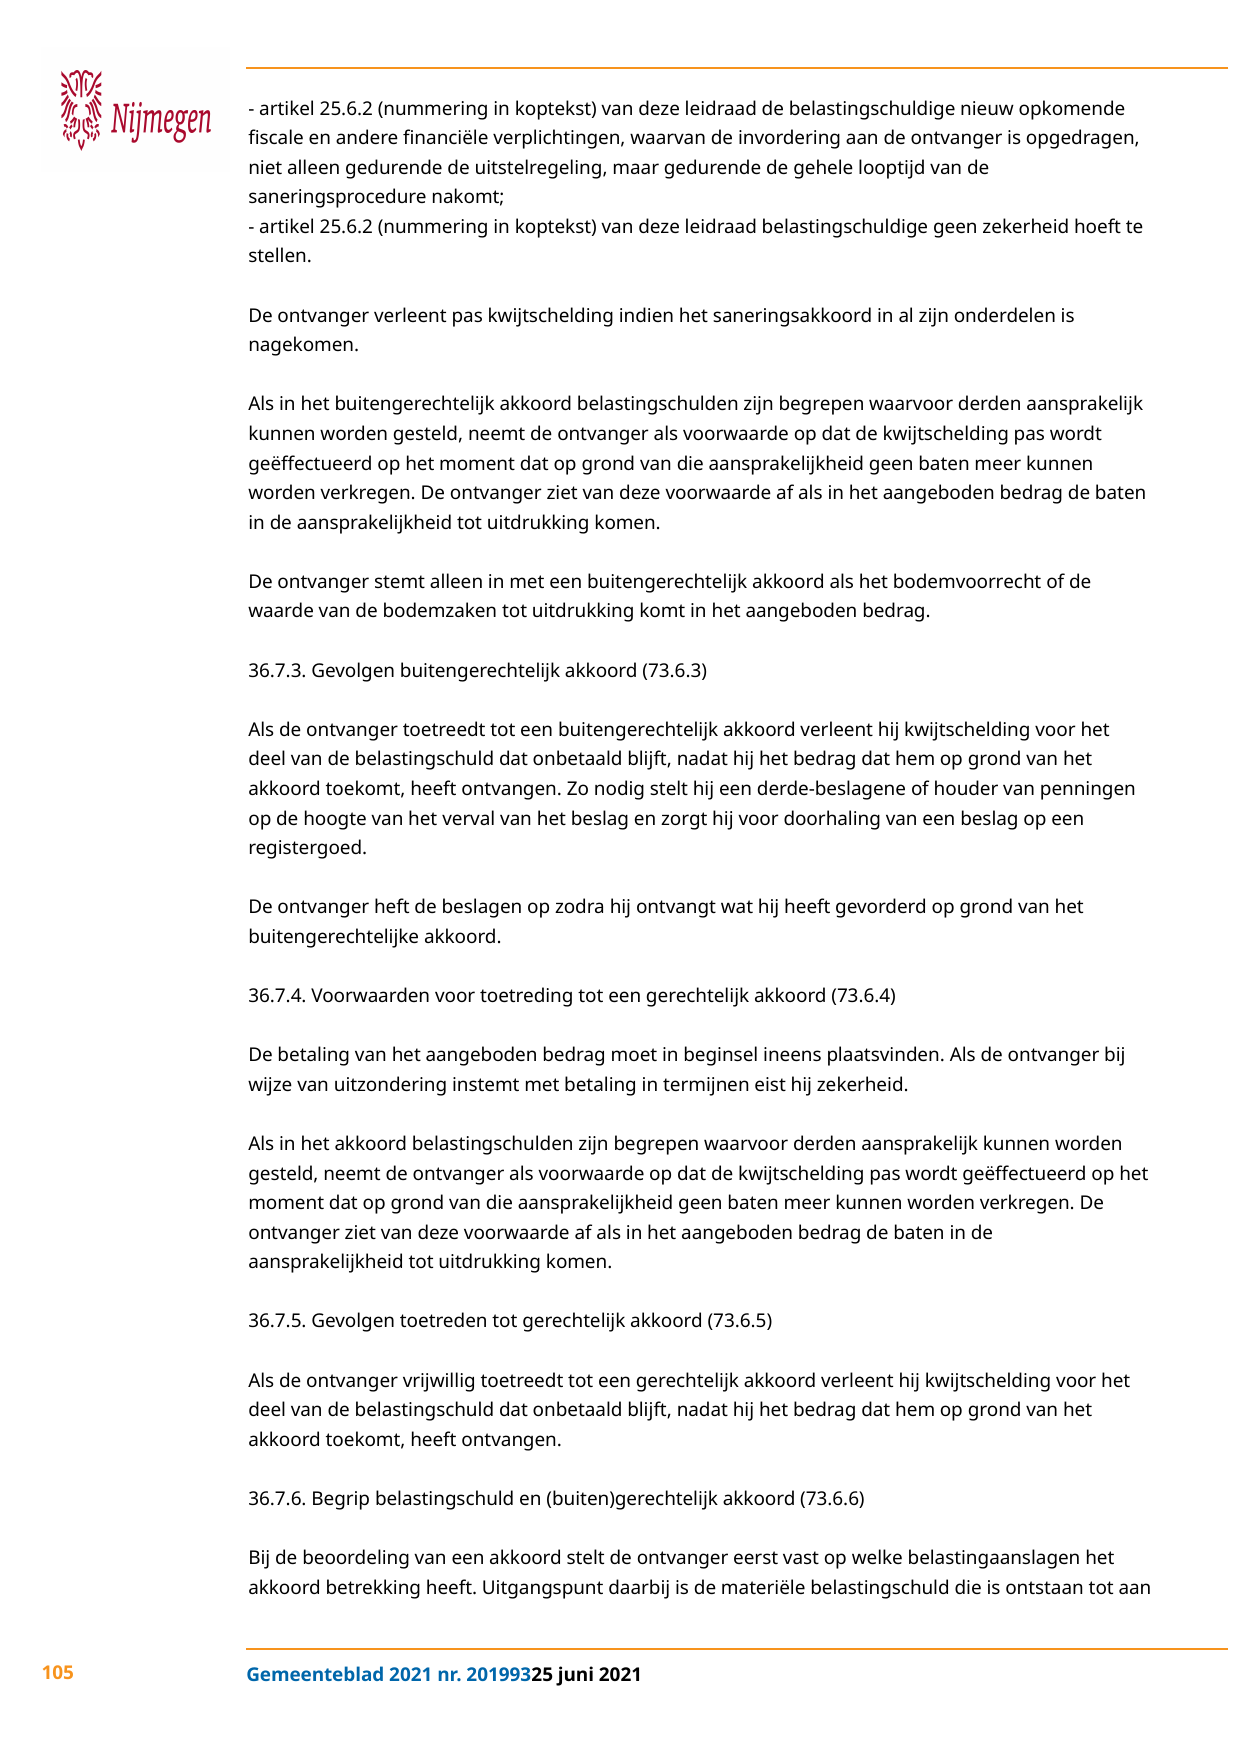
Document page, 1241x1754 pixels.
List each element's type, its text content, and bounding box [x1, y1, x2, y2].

text Als de ontvanger toetreedt tot een buitengerechtelijk akkoord verleent hij kwijtschelding voor het deel van de belastingschuld dat onbetaald blijft, nadat hij het bedrag dat hem op grond van het akkoord toekomt, heeft ontvangen. Zo nodig stelt hij een derde-beslagene of houder van penningen op de hoogte van het verval van het beslag en zorgt hij voor doorhaling van een beslag op een registergoed. [248, 716, 1152, 860]
text - artikel 25.6.2 (nummering in koptekst) van deze leidraad belastingschuldige geen zekerheid hoeft te stellen. [248, 213, 1152, 268]
text Bij de beoordeling van een akkoord stelt de ontvanger eerst vast op welke belastingaanslagen het akkoord betrekking heeft. Uitgangspunt daarbij is de materiële belastingschuld die is ontstaan tot aan [248, 1544, 1152, 1600]
text Als de ontvanger vrijwillig toetreedt tot een gerechtelijk akkoord verleent hij kwijtschelding voor het deel van de belastingschuld dat onbetaald blijft, nadat hij het bedrag dat hem op grond van het akkoord toekomt, heeft ontvangen. [248, 1367, 1152, 1452]
text 36.7.5. Gevolgen toetreden tot gerechtelijk akkoord (73.6.5) [248, 1308, 1152, 1333]
text De ontvanger stemt alleen in met een buitengerechtelijk akkoord als het bodemvoorrecht of de waarde van de bodemzaken tot uitdrukking komt in het aangeboden bedrag. [248, 568, 1152, 623]
text 36.7.4. Voorwaarden voor toetreding tot een gerechtelijk akkoord (73.6.4) [248, 982, 1152, 1008]
text Als in het buitengerechtelijk akkoord belastingschulden zijn begrepen waarvoor derden aansprakelijk kunnen worden gesteld, neemt de ontvanger als voorwaarde op dat de kwijtschelding pas wordt geëffectueerd op het moment dat op grond van die aansprakelijkheid geen baten meer kunnen worden verkregen. De ontvanger ziet van deze voorwaarde af als in het aangeboden bedrag de baten in de aansprakelijkheid tot uitdrukking komen. [248, 391, 1152, 535]
text De betaling van het aangeboden bedrag moet in beginsel ineens plaatsvinden. Als de ontvanger bij wijze van uitzondering instemt met betaling in termijnen eist hij zekerheid. [248, 1041, 1152, 1097]
picture [41, 47, 231, 172]
text - artikel 25.6.2 (nummering in koptekst) van deze leidraad de belastingschuldige nieuw opkomende fiscale en andere financiële verplichtingen, waarvan de invordering aan de ontvanger is opgedragen, niet alleen gedurende de uitstelregeling, maar gedurende de gehele looptijd van de saneringsprocedure nakomt; [248, 95, 1152, 209]
text 36.7.6. Begrip belastingschuld en (buiten)gerechtelijk akkoord (73.6.6) [248, 1485, 1152, 1511]
text De ontvanger heft de beslagen op zodra hij ontvangt wat hij heeft gevorderd op grond van het buitengerechtelijke akkoord. [248, 893, 1152, 949]
text De ontvanger verleent pas kwijtschelding indien het saneringsakkoord in al zijn onderdelen is nagekomen. [248, 302, 1152, 357]
text 36.7.3. Gevolgen buitengerechtelijk akkoord (73.6.3) [248, 657, 1152, 683]
text Als in het akkoord belastingschulden zijn begrepen waarvoor derden aansprakelijk kunnen worden gesteld, neemt de ontvanger als voorwaarde op dat de kwijtschelding pas wordt geëffectueerd op het moment dat op grond van die aansprakelijkheid geen baten meer kunnen worden verkregen. De ontvanger ziet van deze voorwaarde af als in het aangeboden bedrag de baten in de aansprakelijkheid tot uitdrukking komen. [248, 1130, 1152, 1274]
